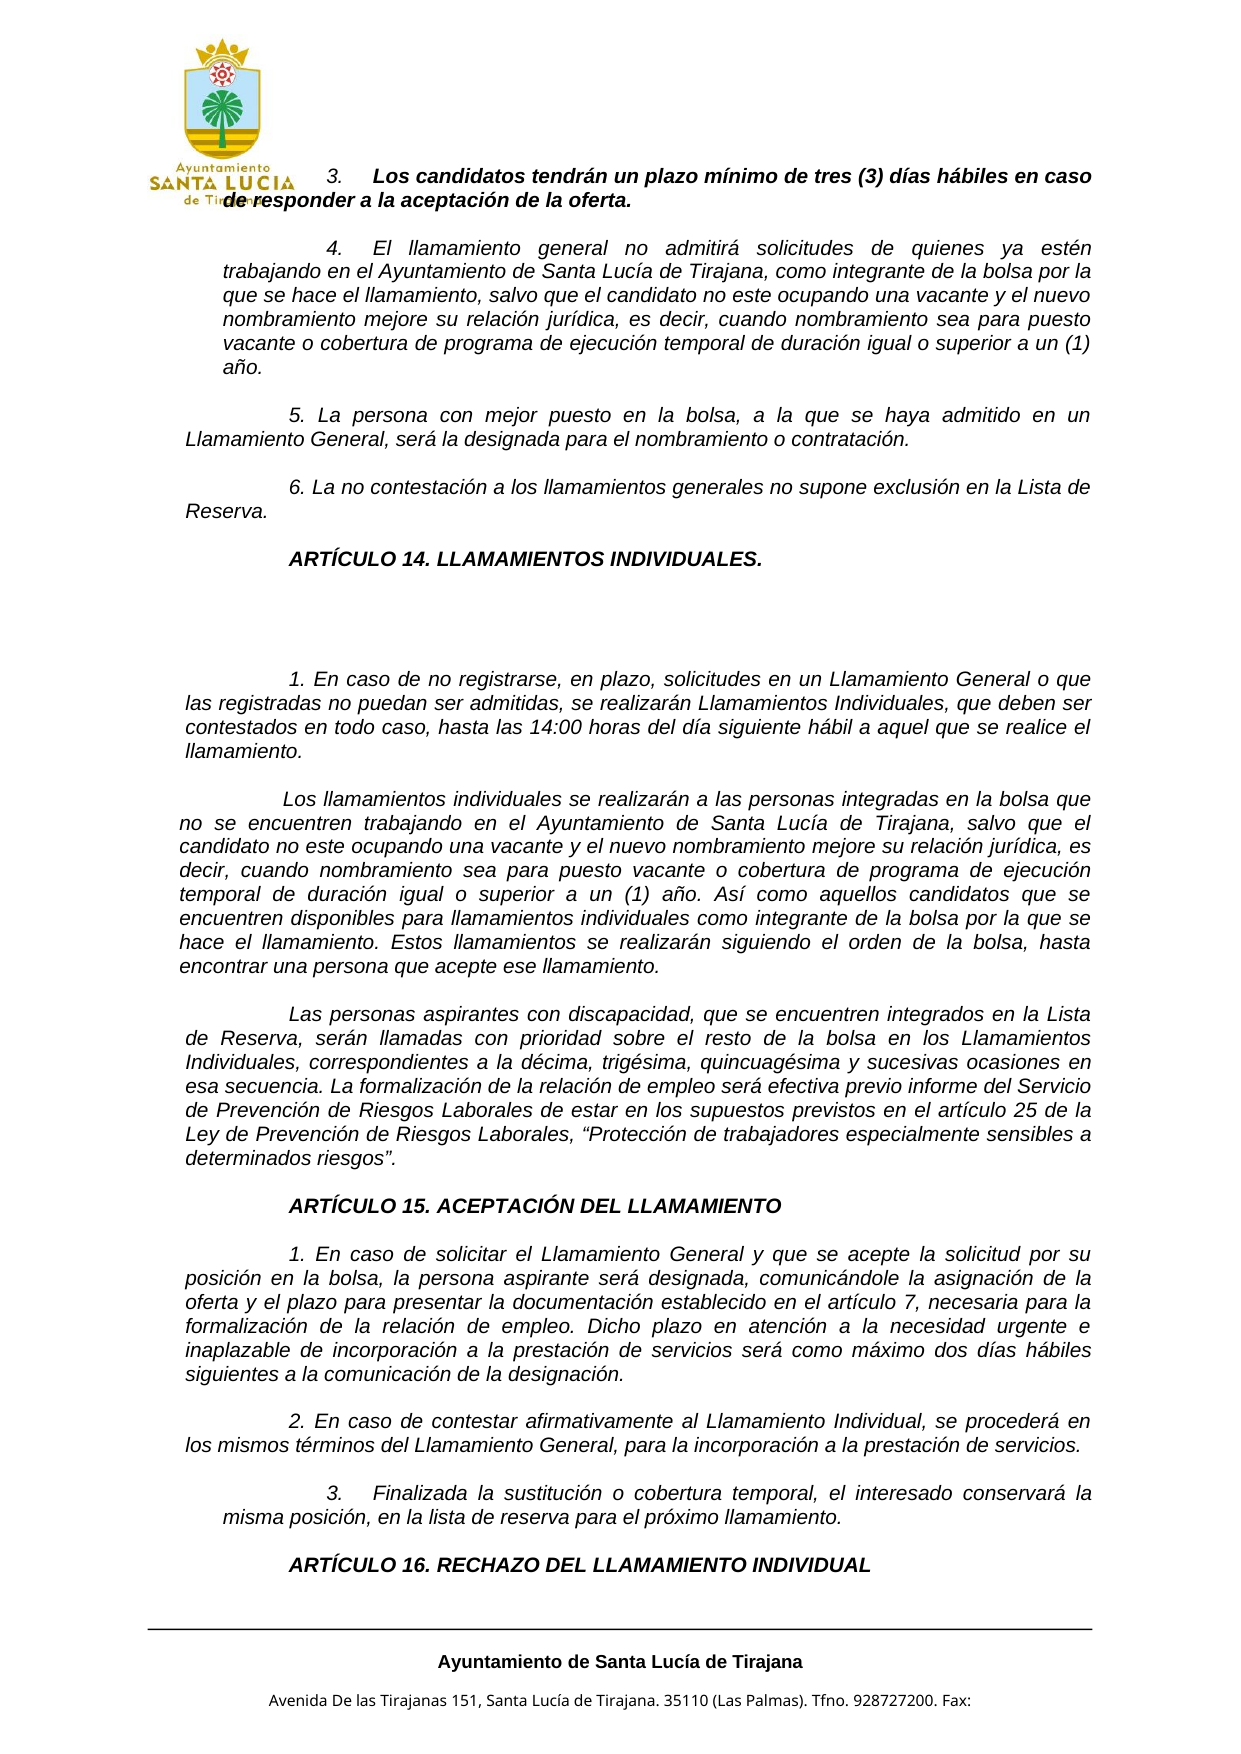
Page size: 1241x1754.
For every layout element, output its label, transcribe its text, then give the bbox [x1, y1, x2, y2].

list Finalizada la sustitución o cobertura temporal, el interesado conservará la misma posición, en la lista de reserva para el próximo llamamiento. [223, 1481, 1093, 1529]
list 5. La persona con mejor puesto en la bolsa, a la que se haya admitido en un Llamamiento General, será la designada para el nombramiento o contratación. [185, 403, 1093, 451]
text Los llamamientos individuales se realizarán a las personas integradas en la bolsa que no se encuentren trabajando en el Ayuntamiento de Santa Lucía de Tirajana, salvo que el candidato no este ocupando una vacante y el nuevo nombramiento mejore su relación jurídica, es decir, cuando nombramiento sea para puesto vacante o cobertura de programa de ejecución temporal de duración igual o superior a un (1) año. Así como aquellos candidatos que se encuentren disponibles para llamamientos individuales como integrante de la bolsa por la que se hace el llamamiento. Estos llamamientos se realizarán siguiendo el orden de la bolsa, hasta encontrar una persona que acepte ese llamamiento. [179, 786, 1093, 978]
list 6. La no contestación a los llamamientos generales no supone exclusión en la Lista de Reserva. [185, 475, 1093, 523]
list Las personas aspirantes con discapacidad, que se encuentren integrados en la Lista de Reserva, serán llamadas con prioridad sobre el resto de la bolsa en los Llamamientos Individuales, correspondientes a la décima, trigésima, quincuagésima y sucesivas ocasiones en esa secuencia. La formalización de la relación de empleo será efectiva previo informe del Servicio de Prevención de Riesgos Laborales de estar en los supuestos previstos en el artículo 25 de la Ley de Prevención de Riesgos Laborales, “Protección de trabajadores especialmente sensibles a determinados riesgos”. [185, 1002, 1093, 1170]
list El llamamiento general no admitirá solicitudes de quienes ya estén trabajando en el Ayuntamiento de Santa Lucía de Tirajana, como integrante de la bolsa por la que se hace el llamamiento, salvo que el candidato no este ocupando una vacante y el nuevo nombramiento mejore su relación jurídica, es decir, cuando nombramiento sea para puesto vacante o cobertura de programa de ejecución temporal de duración igual o superior a un (1) año. [223, 235, 1093, 379]
list Los candidatos tendrán un plazo mínimo de tres (3) días hábiles en caso de responder a la aceptación de la oferta. [297, 163, 1093, 211]
list 2. En caso de contestar afirmativamente al Llamamiento Individual, se procederá en los mismos términos del Llamamiento General, para la incorporación a la prestación de servicios. [185, 1409, 1093, 1457]
list ARTÍCULO 16. RECHAZO DEL LLAMAMIENTO INDIVIDUAL [185, 1553, 1093, 1577]
list 1. En caso de no registrarse, en plazo, solicitudes en un Llamamiento General o que las registradas no puedan ser admitidas, se realizarán Llamamientos Individuales, que deben ser contestados en todo caso, hasta las 14:00 horas del día siguiente hábil a aquel que se realice el llamamiento. [185, 667, 1093, 762]
list ARTÍCULO 15. ACEPTACIÓN DEL LLAMAMIENTO [185, 1194, 1093, 1218]
list ARTÍCULO 14. LLAMAMIENTOS INDIVIDUALES. [185, 547, 1093, 571]
picture [147, 34, 297, 211]
list 1. En caso de solicitar el Llamamiento General y que se acepte la solicitud por su posición en la bolsa, la persona aspirante será designada, comunicándole la asignación de la oferta y el plazo para presentar la documentación establecido en el artículo 7, necesaria para la formalización de la relación de empleo. Dicho plazo en atención a la necesidad urgente e inaplazable de incorporación a la prestación de servicios será como máximo dos días hábiles siguientes a la comunicación de la designación. [185, 1242, 1093, 1385]
